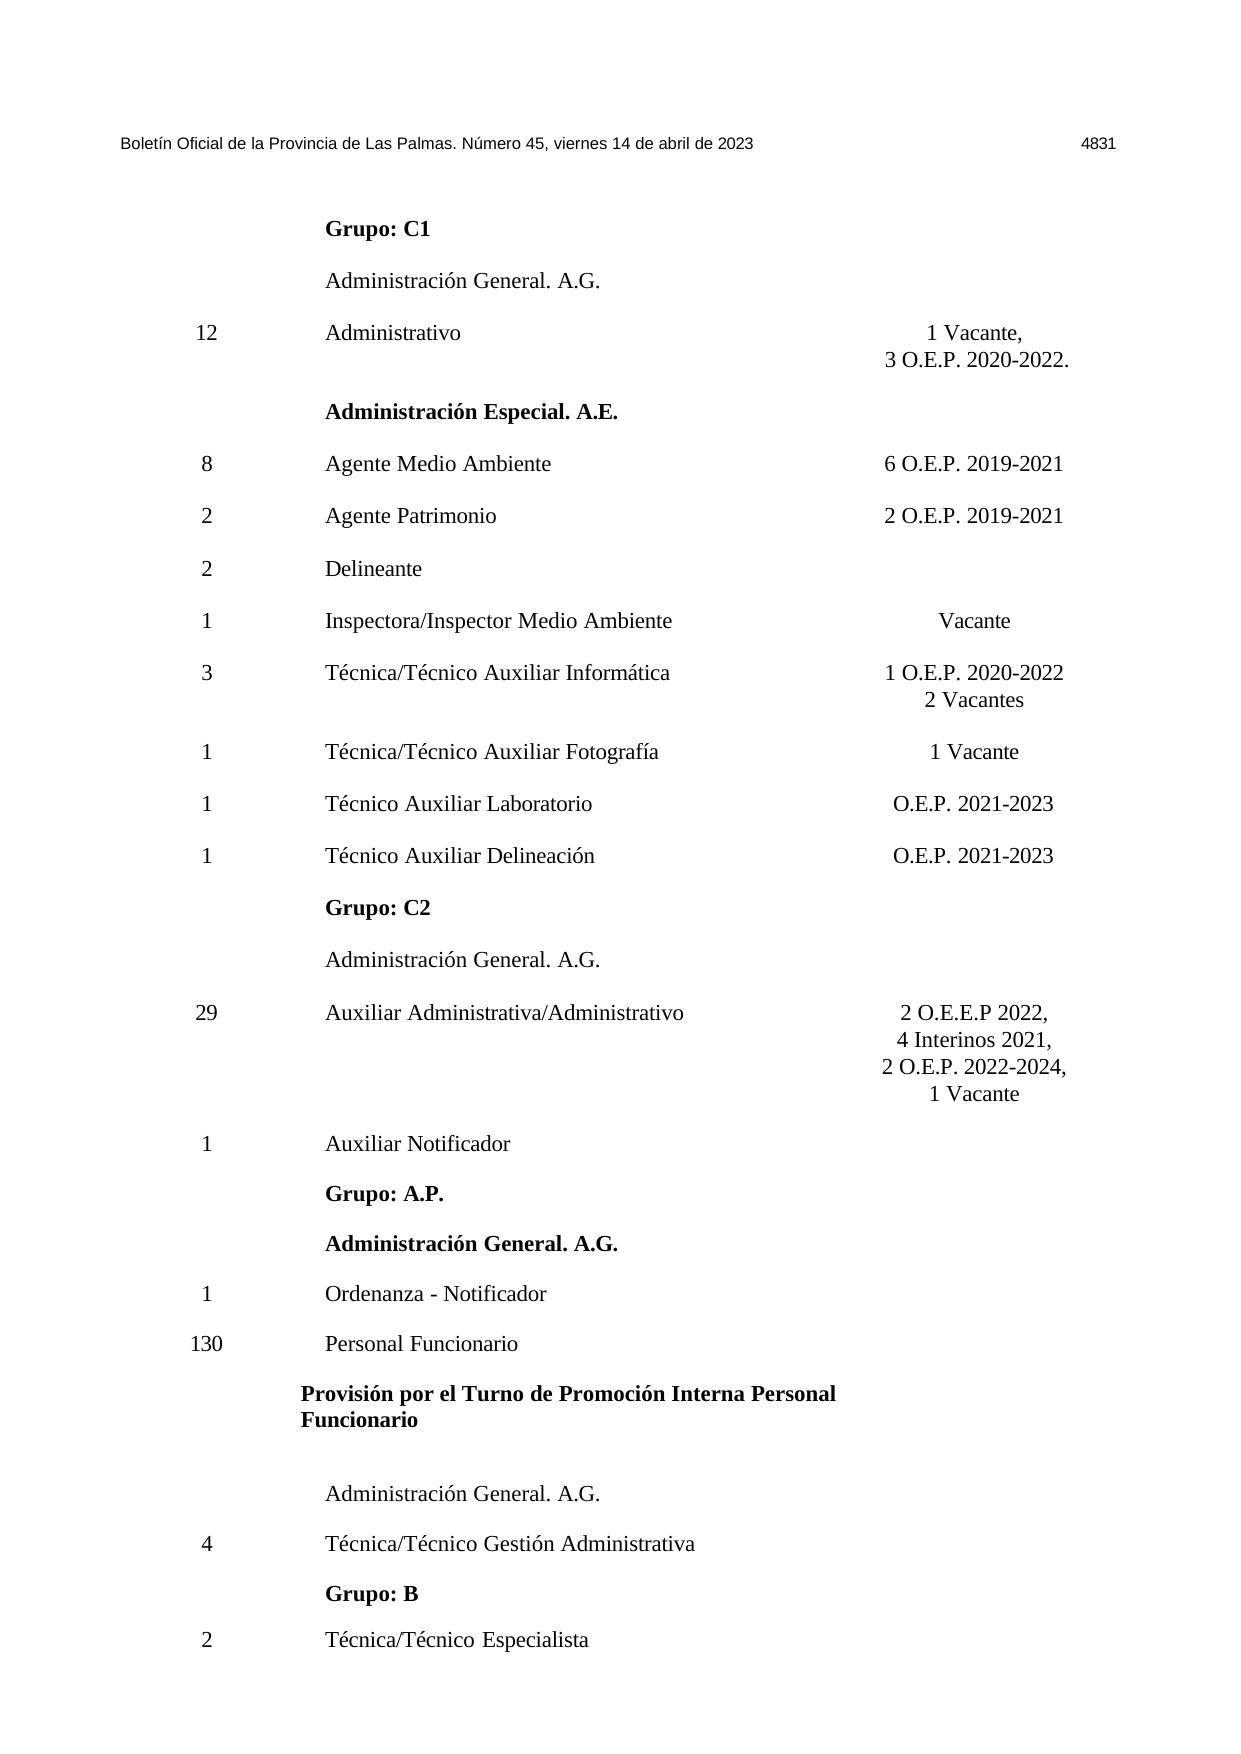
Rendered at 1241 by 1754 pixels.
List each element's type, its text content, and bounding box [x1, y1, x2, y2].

text Técnica/Técnico Gestión Administrativa [325, 1530, 698, 1557]
text Grupo: A.P. [325, 1180, 445, 1206]
text 130 [189, 1330, 226, 1356]
text Técnica/Técnico Especialista [325, 1626, 594, 1652]
text Auxiliar Notificador [325, 1130, 514, 1156]
text 8 [201, 451, 214, 477]
text Grupo: C1 [325, 215, 433, 241]
text 2 O.E.E.P 2022, [879, 999, 1069, 1025]
text 1 [201, 1280, 214, 1306]
text Administración General. A.G. [325, 267, 604, 293]
text Técnica/Técnico Auxiliar Informática [325, 659, 674, 685]
text Auxiliar Administrativa/Administrativo [325, 999, 689, 1025]
text 1 [201, 1130, 214, 1156]
text Administración General. A.G. [325, 1480, 604, 1507]
text Grupo: B [325, 1580, 594, 1607]
text 2 O.E.P. 2022-2024, [879, 1053, 1069, 1079]
text 6 O.E.P. 2019-2021 [884, 451, 1066, 477]
text Técnico Auxiliar Delineación [325, 842, 599, 869]
text Administración General. A.G. [325, 1230, 621, 1256]
text Técnica/Técnico Auxiliar Fotografía [325, 738, 662, 764]
text Administrativo [325, 319, 464, 346]
text 1 [201, 607, 214, 633]
text Provisión por el Turno de Promoción Interna Personal Funcionario [301, 1380, 959, 1433]
text 2 Vacantes [882, 686, 1066, 712]
text Técnico Auxiliar Laboratorio [325, 790, 597, 817]
text O.E.P. 2021-2023 [893, 790, 1058, 817]
text Delineante [325, 555, 426, 581]
text 29 [195, 999, 220, 1025]
text 12 [195, 319, 220, 346]
text 4831 [1081, 134, 1120, 153]
text 4 [201, 1530, 214, 1557]
text Inspectora/Inspector Medio Ambiente [325, 607, 676, 633]
text 2 [201, 555, 214, 581]
text 3 O.E.P. 2020-2022. [882, 346, 1072, 373]
text Administración General. A.G. [325, 947, 604, 973]
text Ordenanza - Notificador [325, 1280, 550, 1306]
text 2 O.E.P. 2019-2021 [884, 503, 1066, 529]
text Personal Funcionario [325, 1330, 522, 1356]
text 1 Vacante [879, 1080, 1069, 1106]
text Vacante [938, 607, 1013, 633]
text 1 O.E.P. 2020-2022 [882, 659, 1066, 685]
text 2 [201, 503, 214, 529]
text 1 [201, 738, 214, 764]
text Boletín Oficial de la Provincia de Las Palmas. Número 45, viernes 14 de abril de 2023 [120, 134, 756, 153]
text 1 Vacante, [888, 319, 1061, 346]
text 2 [201, 1626, 214, 1652]
text 1 [201, 790, 214, 817]
text 1 [201, 842, 214, 869]
text Agente Medio Ambiente [325, 451, 555, 477]
text Agente Patrimonio [325, 503, 500, 529]
text 4 Interinos 2021, [879, 1026, 1069, 1052]
text O.E.P. 2021-2023 [893, 842, 1058, 869]
text 3 [201, 659, 214, 685]
text 1 Vacante [929, 738, 1021, 764]
text Administración Especial. A.E. [325, 398, 622, 425]
text Grupo: C2 [325, 894, 433, 921]
